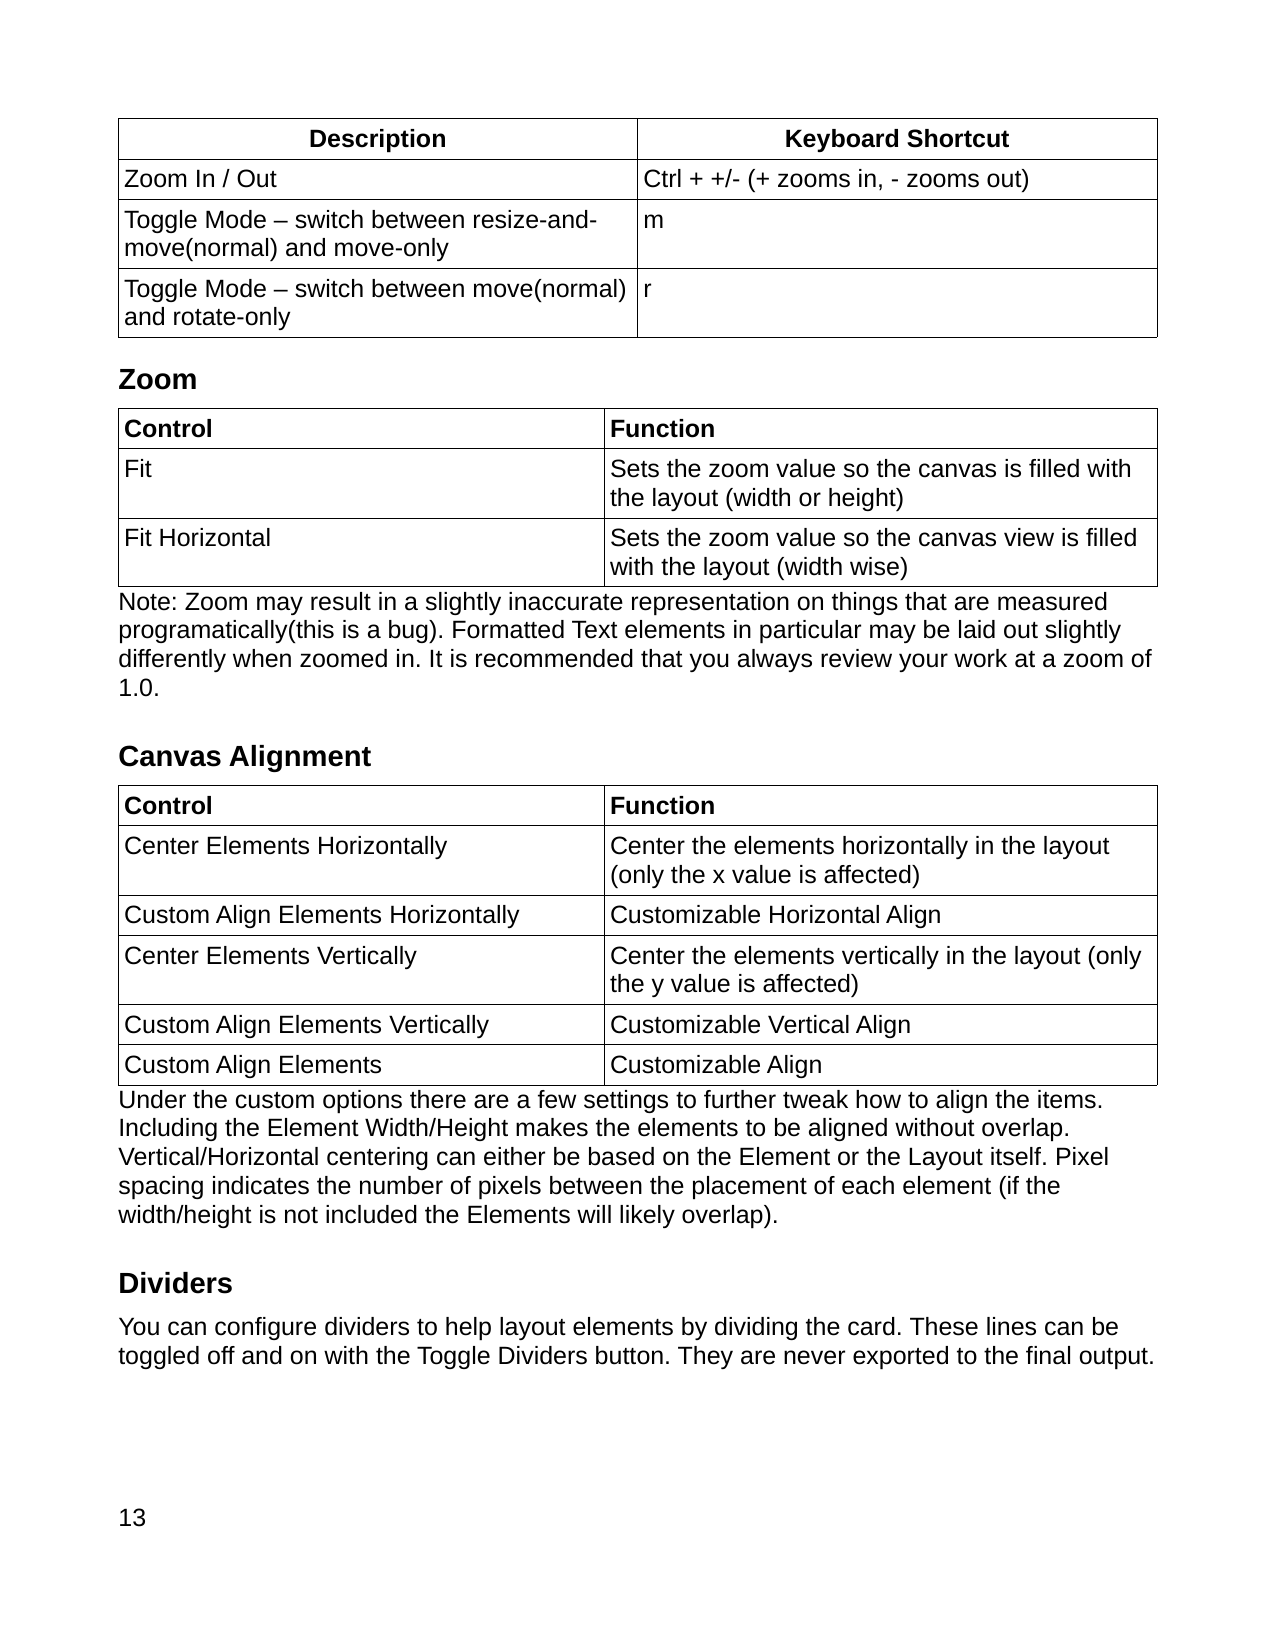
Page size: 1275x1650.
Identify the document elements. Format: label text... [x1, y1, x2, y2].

table_cell Sets the zoom value so the canvas view is filled with the layout (width wise) [605, 519, 1157, 586]
table_header Control [119, 786, 604, 825]
table_header Control [119, 409, 604, 448]
table_cell Custom Align Elements Horizontally [119, 896, 604, 935]
table_cell Toggle Mode – switch between move(normal) and rotate-only [119, 269, 637, 337]
subtitle Dividers [118, 1266, 1157, 1299]
table_cell Center the elements vertically in the layout (only the y value is affected) [605, 936, 1157, 1004]
table_cell Customizable Align [605, 1045, 1157, 1084]
subtitle Zoom [118, 362, 1157, 396]
subtitle Canvas Alignment [118, 739, 1157, 773]
text Note: Zoom may result in a slightly inaccurate representation on things that are measured programatically(this is a bug). Formatted Text elements in particular may be laid out slightly differently when zoomed in. It is recommended that you always review your work at a zoom of 1.0. [118, 587, 1157, 702]
table_cell m [638, 200, 1157, 268]
table_cell Custom Align Elements [119, 1045, 604, 1084]
table_cell Sets the zoom value so the canvas is filled with the layout (width or height) [605, 449, 1157, 517]
table_header Description [119, 119, 637, 158]
table_cell Fit Horizontal [119, 519, 604, 586]
table_cell Custom Align Elements Vertically [119, 1005, 604, 1044]
table_cell Center Elements Vertically [119, 936, 604, 1004]
table_cell Customizable Horizontal Align [605, 896, 1157, 935]
text You can configure dividers to help layout elements by dividing the card. These lines can be toggled off and on with the Toggle Dividers button. They are never exported to the final output. [118, 1312, 1157, 1369]
table_cell Toggle Mode – switch between resize-and-move(normal) and move-only [119, 200, 637, 268]
table_cell Fit [119, 449, 604, 517]
table_header Function [605, 786, 1157, 825]
text Under the custom options there are a few settings to further tweak how to align the items. Including the Element Width/Height makes the elements to be aligned without overlap. Vertical/Horizontal centering can either be based on the Element or the Layout itself. Pixel spacing indicates the number of pixels between the placement of each element (if the width/height is not included the Elements will likely overlap). [118, 1086, 1157, 1228]
table_cell Zoom In / Out [119, 160, 637, 199]
table_header Function [605, 409, 1157, 448]
table_cell Customizable Vertical Align [605, 1005, 1157, 1044]
table_header Keyboard Shortcut [638, 119, 1157, 158]
table_cell Ctrl + +/- (+ zooms in, - zooms out) [638, 160, 1157, 199]
table_cell r [638, 269, 1157, 337]
table_cell Center Elements Horizontally [119, 826, 604, 894]
table_cell Center the elements horizontally in the layout (only the x value is affected) [605, 826, 1157, 894]
